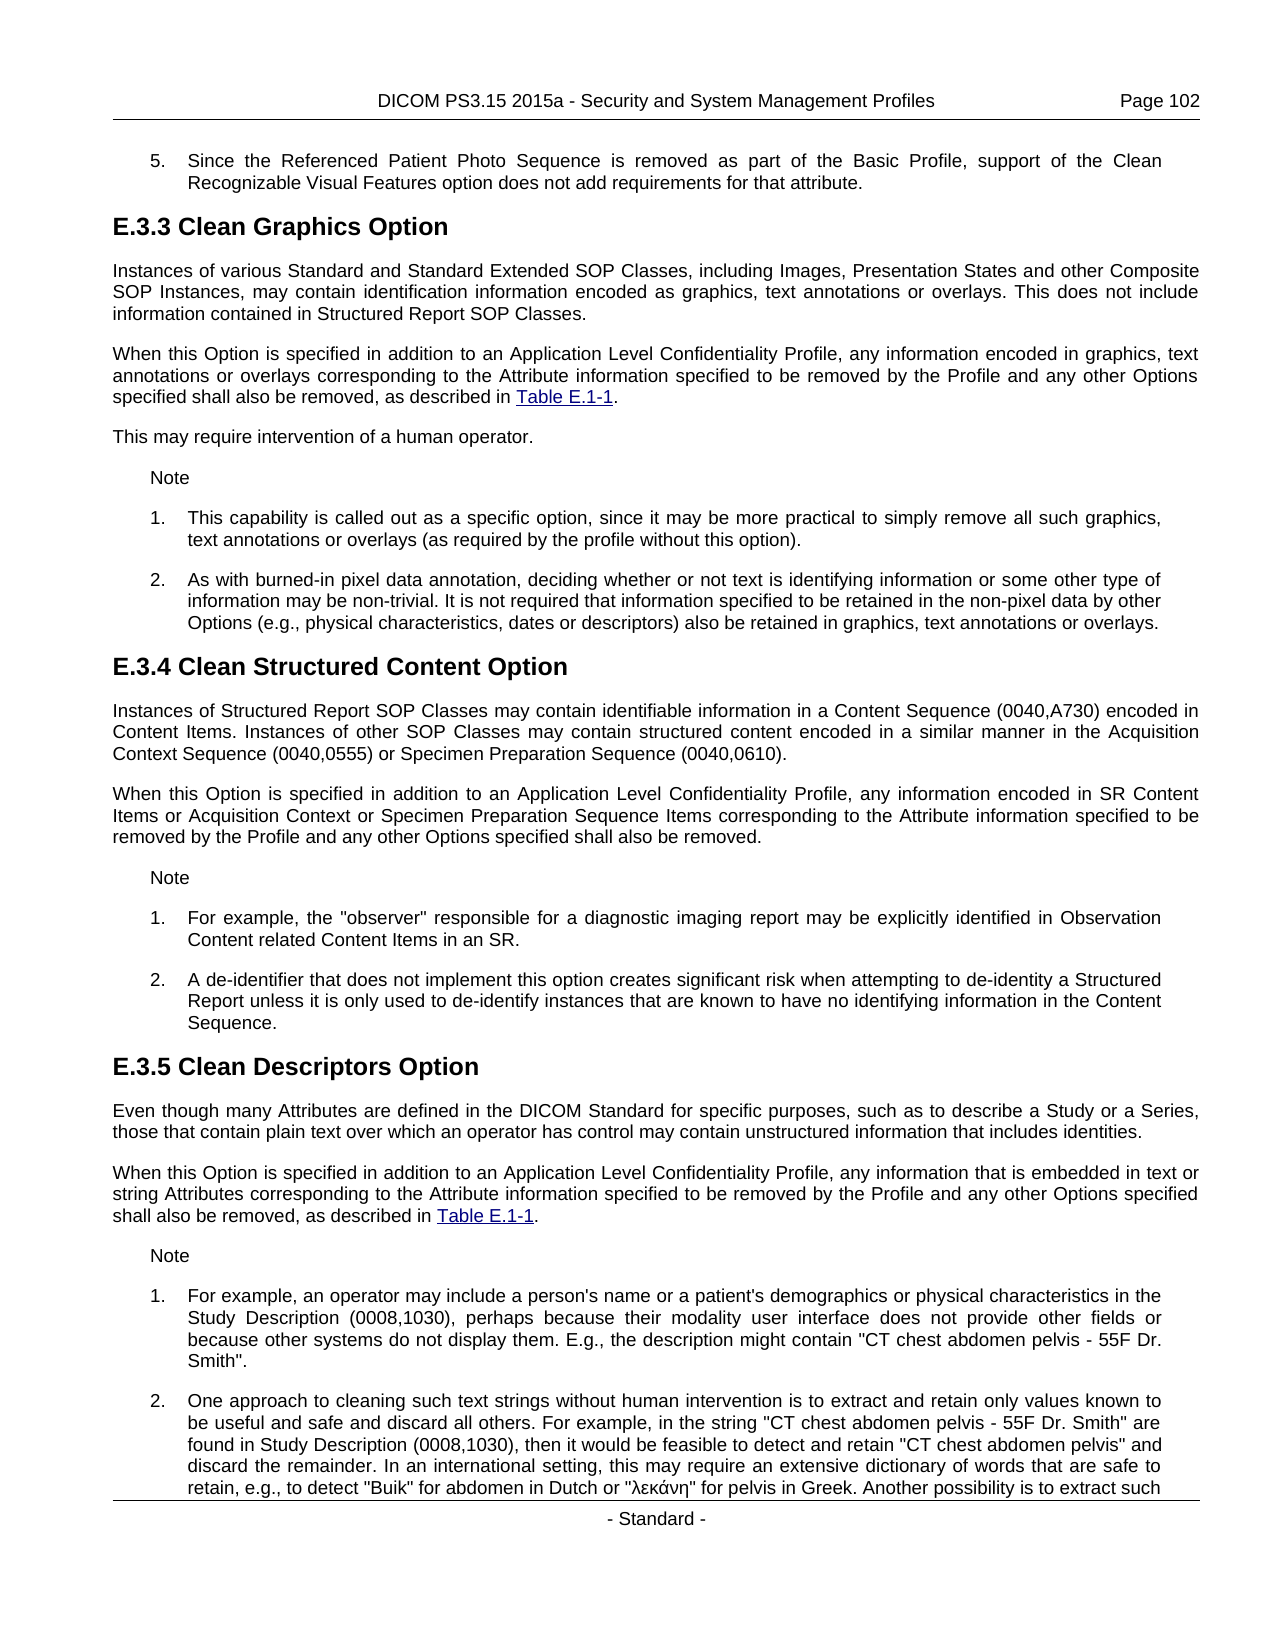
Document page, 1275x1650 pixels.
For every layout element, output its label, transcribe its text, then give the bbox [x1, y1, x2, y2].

text E.3.4 Clean Structured Content Option [112, 652, 1200, 681]
list A de-identifier that does not implement this option creates significant risk when attempting to de-identity a Structured Report unless it is only used to de-identify instances that are known to have no identifying information in the Content Sequence. [150, 969, 1162, 1033]
text Note [150, 467, 1162, 488]
text When this Option is specified in addition to an Application Level Confidentiality Profile, any information encoded in graphics, text annotations or overlays corresponding to the Attribute information specified to be removed by the Profile and any other Options specified shall also be removed, as described in Table E.1-1. [112, 343, 1200, 407]
text E.3.5 Clean Descriptors Option [112, 1052, 1200, 1081]
list Since the Referenced Patient Photo Sequence is removed as part of the Basic Profile, support of the Clean Recognizable Visual Features option does not add requirements for that attribute. [150, 150, 1162, 193]
text Even though many Attributes are defined in the DICOM Standard for specific purposes, such as to describe a Study or a Series, those that contain plain text over which an operator has control may contain unstructured information that includes identities. [112, 1100, 1200, 1143]
list As with burned-in pixel data annotation, deciding whether or not text is identifying information or some other type of information may be non-trivial. It is not required that information specified to be retained in the non-pixel data by other Options (e.g., physical characteristics, dates or descriptors) also be retained in graphics, text annotations or overlays. [150, 569, 1162, 633]
text When this Option is specified in addition to an Application Level Confidentiality Profile, any information that is embedded in text or string Attributes corresponding to the Attribute information specified to be removed by the Profile and any other Options specified shall also be removed, as described in Table E.1-1. [112, 1162, 1200, 1226]
text E.3.3 Clean Graphics Option [112, 212, 1200, 241]
text Instances of various Standard and Standard Extended SOP Classes, including Images, Presentation States and other Composite SOP Instances, may contain identification information encoded as graphics, text annotations or overlays. This does not include information contained in Structured Report SOP Classes. [112, 259, 1200, 324]
list This capability is called out as a specific option, since it may be more practical to simply remove all such graphics, text annotations or overlays (as required by the profile without this option). [150, 507, 1162, 550]
text When this Option is specified in addition to an Application Level Confidentiality Profile, any information encoded in SR Content Items or Acquisition Context or Specimen Preparation Sequence Items corresponding to the Attribute information specified to be removed by the Profile and any other Options specified shall also be removed. [112, 783, 1200, 848]
text Instances of Structured Report SOP Classes may contain identifiable information in a Content Sequence (0040,A730) encoded in Content Items. Instances of other SOP Classes may contain structured content encoded in a similar manner in the Acquisition Context Sequence (0040,0555) or Specimen Preparation Sequence (0040,0610). [112, 700, 1200, 764]
text Note [150, 1245, 1162, 1267]
text This may require intervention of a human operator. [112, 426, 1200, 448]
list For example, an operator may include a person's name or a patient's demographics or physical characteristics in the Study Description (0008,1030), perhaps because their modality user interface does not provide other fields or because other systems do not display them. E.g., the description might contain "CT chest abdomen pelvis - 55F Dr. Smith". [150, 1285, 1162, 1372]
text Note [150, 867, 1162, 888]
list For example, the "observer" responsible for a diagnostic imaging report may be explicitly identified in Observation Content related Content Items in an SR. [150, 907, 1162, 950]
list One approach to cleaning such text strings without human intervention is to extract and retain only values known to be useful and safe and discard all others. For example, in the string "CT chest abdomen pelvis - 55F Dr. Smith" are found in Study Description (0008,1030), then it would be feasible to detect and retain "CT chest abdomen pelvis" and discard the remainder. In an international setting, this may require an extensive dictionary of words that are safe to retain, e.g., to detect "Buik" for abdomen in Dutch or "λεκάνη" for pelvis in Greek. Another possibility is to extract such [150, 1390, 1162, 1498]
